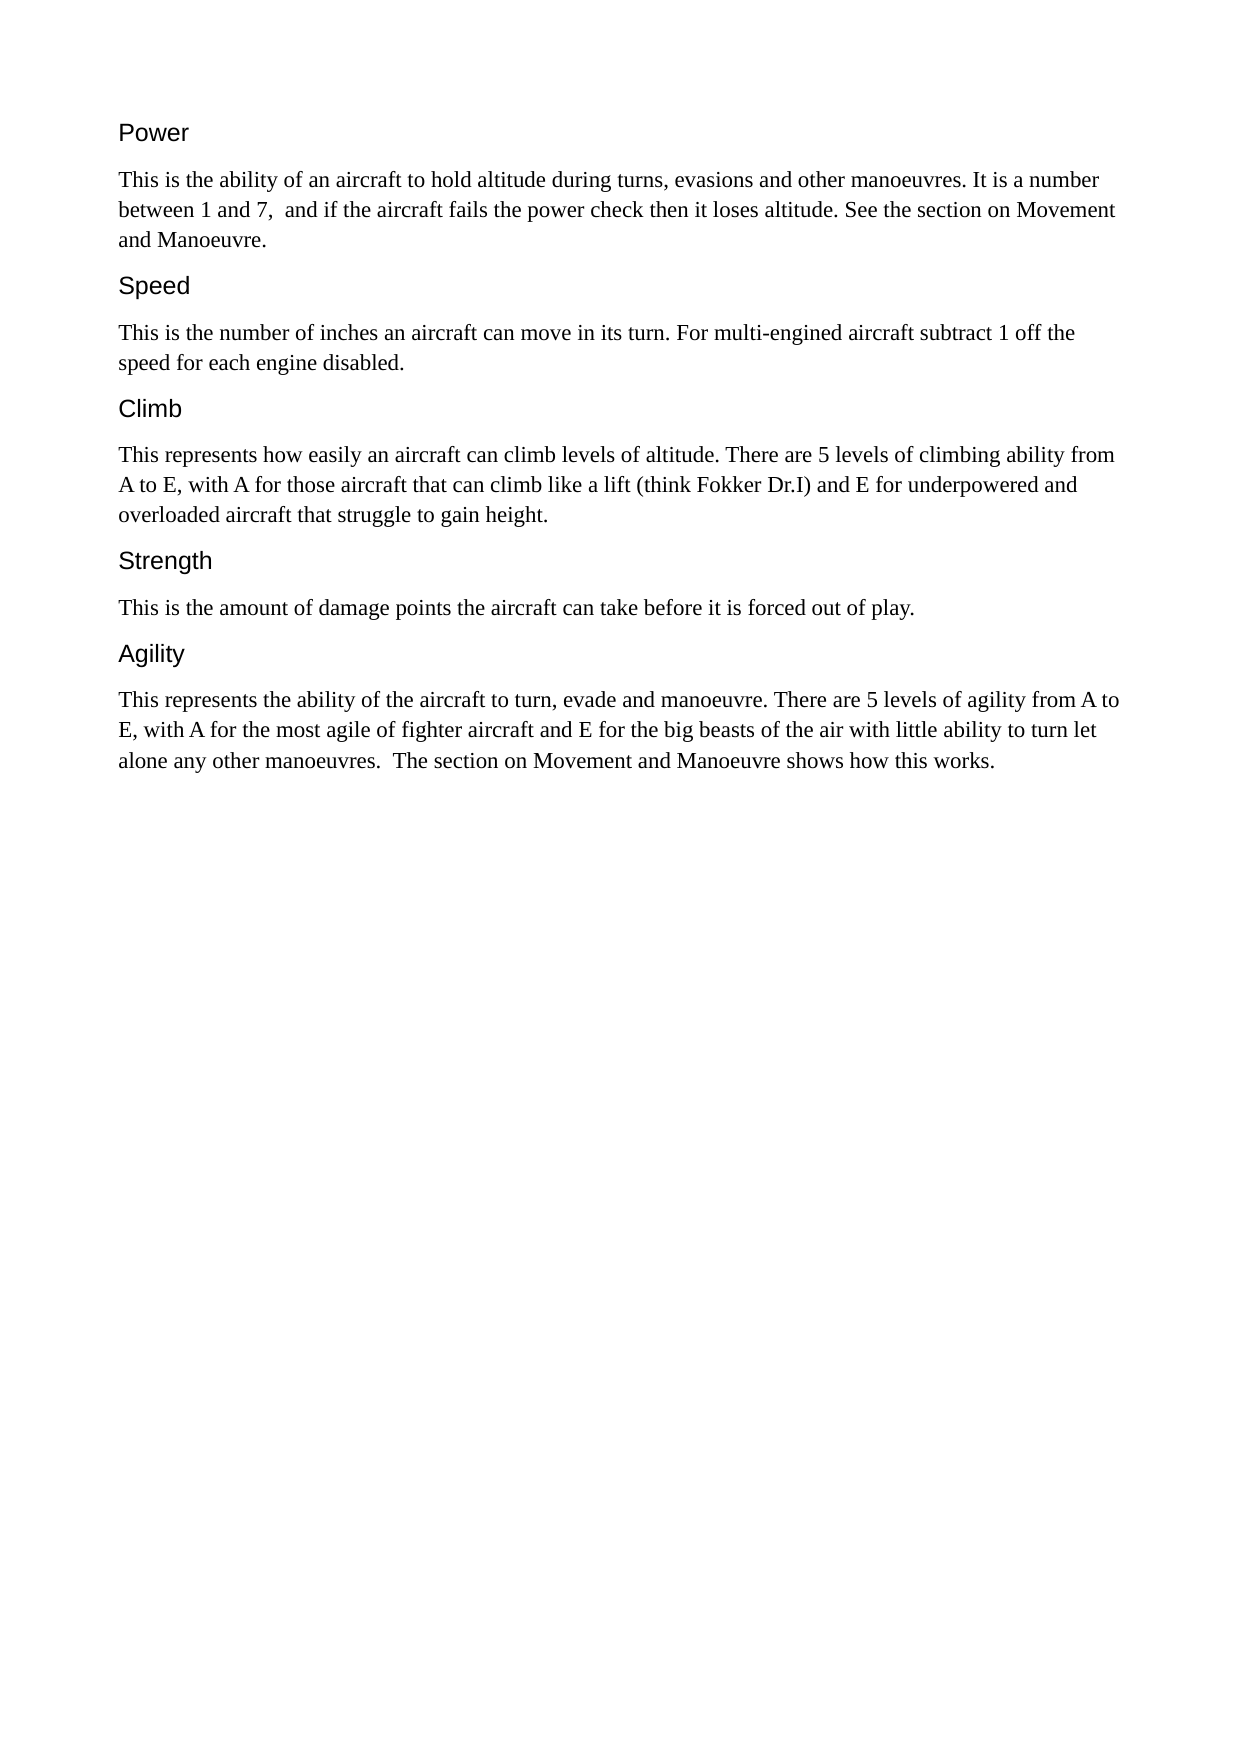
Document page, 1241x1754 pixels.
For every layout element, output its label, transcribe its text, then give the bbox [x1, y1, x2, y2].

text This represents the ability of the aircraft to turn, evade and manoeuvre. There are 5 levels of agility from A to E, with A for the most agile of fighter aircraft and E for the big beasts of the air with little ability to turn let alone any other manoeuvres. The section on Movement and Manoeuvre shows how this works. [118, 686, 1122, 773]
text Climb [118, 393, 1122, 422]
text This is the amount of damage points the aircraft can take before it is forced out of play. [118, 594, 1122, 620]
text This is the ability of an aircraft to hold altitude during turns, evasions and other manoeuvres. It is a number between 1 and 7, and if the aircraft fails the power check then it loses altitude. See the section on Movement and Manoeuvre. [118, 166, 1122, 252]
text Agility [118, 639, 1122, 667]
text Strength [118, 546, 1122, 575]
text This is the number of inches an aircraft can move in its turn. For multi-engined aircraft subtract 1 off the speed for each engine disabled. [118, 318, 1122, 375]
text Speed [118, 271, 1122, 300]
text This represents how easily an aircraft can climb levels of altitude. There are 5 levels of climbing ability from A to E, with A for those aircraft that can climb like a lift (think Fokker Dr.I) and E for underpowered and overloaded aircraft that struggle to gain height. [118, 441, 1122, 528]
text Power [118, 118, 1122, 147]
